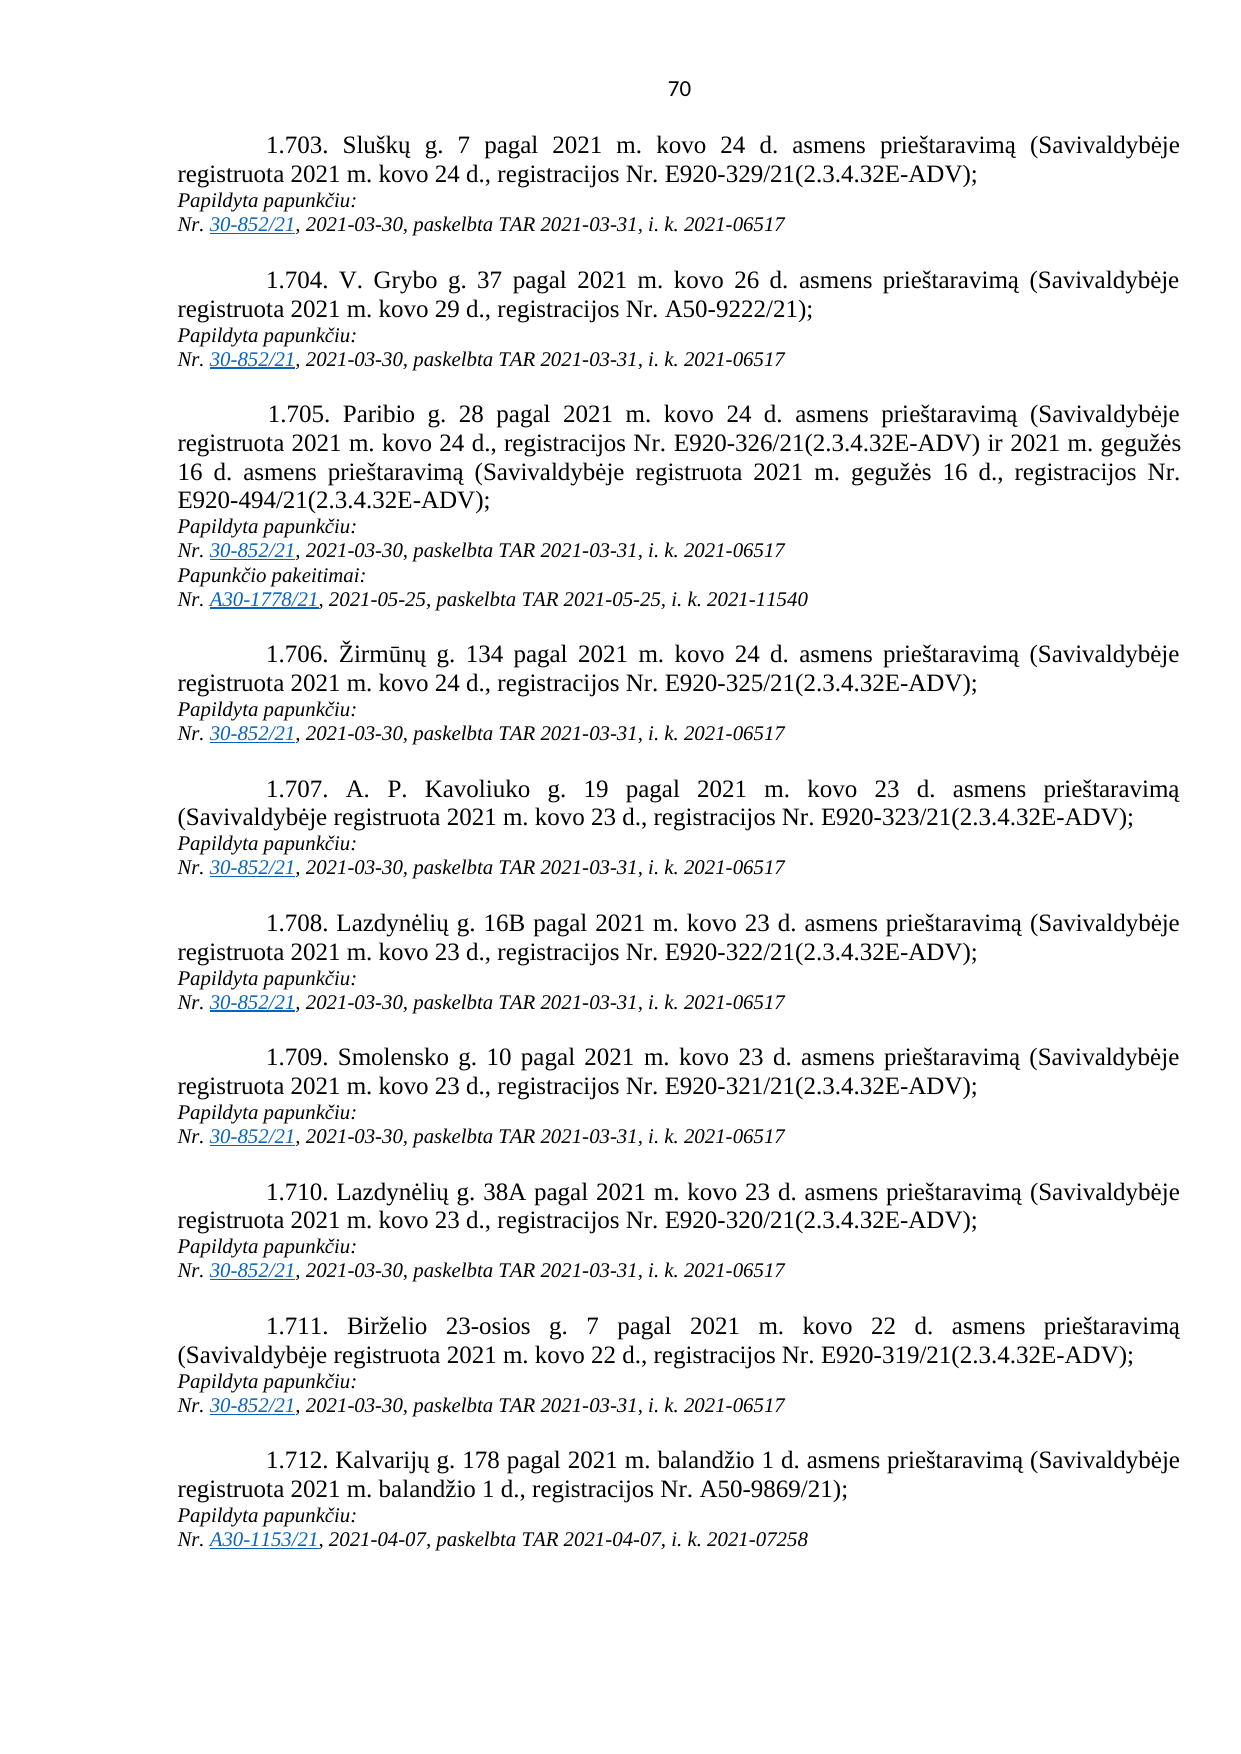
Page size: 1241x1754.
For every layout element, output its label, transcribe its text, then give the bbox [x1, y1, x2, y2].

text Nr. 30-852/21, 2021-03-30, paskelbta TAR 2021-03-31, i. k. 2021-06517 [177, 855, 1181, 879]
text Papildyta papunkčiu: [177, 322, 1181, 347]
text Nr. 30-852/21, 2021-03-30, paskelbta TAR 2021-03-31, i. k. 2021-06517 [177, 990, 1181, 1014]
text Nr. A30-1778/21, 2021-05-25, paskelbta TAR 2021-05-25, i. k. 2021-11540 [177, 587, 1181, 611]
text Nr. A30-1153/21, 2021-04-07, paskelbta TAR 2021-04-07, i. k. 2021-07258 [177, 1527, 1181, 1551]
text Nr. 30-852/21, 2021-03-30, paskelbta TAR 2021-03-31, i. k. 2021-06517 [177, 1393, 1181, 1417]
text Papildyta papunkčiu: [177, 1100, 1181, 1124]
text 1.704. V. Grybo g. 37 pagal 2021 m. kovo 26 d. asmens prieštaravimą (Savivaldybėje registruota 2021 m. kovo 29 d., registracijos Nr. A50-9222/21); [177, 265, 1181, 322]
text 1.711. Birželio 23-osios g. 7 pagal 2021 m. kovo 22 d. asmens prieštaravimą (Savivaldybėje registruota 2021 m. kovo 22 d., registracijos Nr. E920-319/21(2.3.4.32E-ADV); [177, 1311, 1181, 1369]
text Nr. 30-852/21, 2021-03-30, paskelbta TAR 2021-03-31, i. k. 2021-06517 [177, 1258, 1181, 1282]
text Nr. 30-852/21, 2021-03-30, paskelbta TAR 2021-03-31, i. k. 2021-06517 [177, 721, 1181, 745]
text Nr. 30-852/21, 2021-03-30, paskelbta TAR 2021-03-31, i. k. 2021-06517 [177, 538, 1181, 562]
text Papildyta papunkčiu: [177, 1234, 1181, 1258]
text Papunkčio pakeitimai: [177, 562, 1181, 587]
text 1.705. Paribio g. 28 pagal 2021 m. kovo 24 d. asmens prieštaravimą (Savivaldybėje registruota 2021 m. kovo 24 d., registracijos Nr. E920-326/21(2.3.4.32E-ADV) ir 2021 m. gegužės 16 d. asmens prieštaravimą (Savivaldybėje registruota 2021 m. gegužės 16 d., registracijos Nr. E920-494/21(2.3.4.32E-ADV); [177, 399, 1181, 514]
text Papildyta papunkčiu: [177, 1503, 1181, 1527]
text 1.710. Lazdynėlių g. 38A pagal 2021 m. kovo 23 d. asmens prieštaravimą (Savivaldybėje registruota 2021 m. kovo 23 d., registracijos Nr. E920-320/21(2.3.4.32E-ADV); [177, 1177, 1181, 1234]
text Papildyta papunkčiu: [177, 966, 1181, 990]
text 1.712. Kalvarijų g. 178 pagal 2021 m. balandžio 1 d. asmens prieštaravimą (Savivaldybėje registruota 2021 m. balandžio 1 d., registracijos Nr. A50-9869/21); [177, 1446, 1181, 1503]
text 1.709. Smolensko g. 10 pagal 2021 m. kovo 23 d. asmens prieštaravimą (Savivaldybėje registruota 2021 m. kovo 23 d., registracijos Nr. E920-321/21(2.3.4.32E-ADV); [177, 1042, 1181, 1100]
text 1.703. Sluškų g. 7 pagal 2021 m. kovo 24 d. asmens prieštaravimą (Savivaldybėje registruota 2021 m. kovo 24 d., registracijos Nr. E920-329/21(2.3.4.32E-ADV); [177, 131, 1181, 188]
text Papildyta papunkčiu: [177, 697, 1181, 721]
text Nr. 30-852/21, 2021-03-30, paskelbta TAR 2021-03-31, i. k. 2021-06517 [177, 1124, 1181, 1148]
text Nr. 30-852/21, 2021-03-30, paskelbta TAR 2021-03-31, i. k. 2021-06517 [177, 212, 1181, 236]
text Papildyta papunkčiu: [177, 831, 1181, 855]
text 1.706. Žirmūnų g. 134 pagal 2021 m. kovo 24 d. asmens prieštaravimą (Savivaldybėje registruota 2021 m. kovo 24 d., registracijos Nr. E920-325/21(2.3.4.32E-ADV); [177, 639, 1181, 697]
text Papildyta papunkčiu: [177, 188, 1181, 212]
text 1.708. Lazdynėlių g. 16B pagal 2021 m. kovo 23 d. asmens prieštaravimą (Savivaldybėje registruota 2021 m. kovo 23 d., registracijos Nr. E920-322/21(2.3.4.32E-ADV); [177, 908, 1181, 966]
text Nr. 30-852/21, 2021-03-30, paskelbta TAR 2021-03-31, i. k. 2021-06517 [177, 347, 1181, 371]
text Papildyta papunkčiu: [177, 514, 1181, 538]
text 1.707. A. P. Kavoliuko g. 19 pagal 2021 m. kovo 23 d. asmens prieštaravimą (Savivaldybėje registruota 2021 m. kovo 23 d., registracijos Nr. E920-323/21(2.3.4.32E-ADV); [177, 774, 1181, 831]
text Papildyta papunkčiu: [177, 1369, 1181, 1393]
